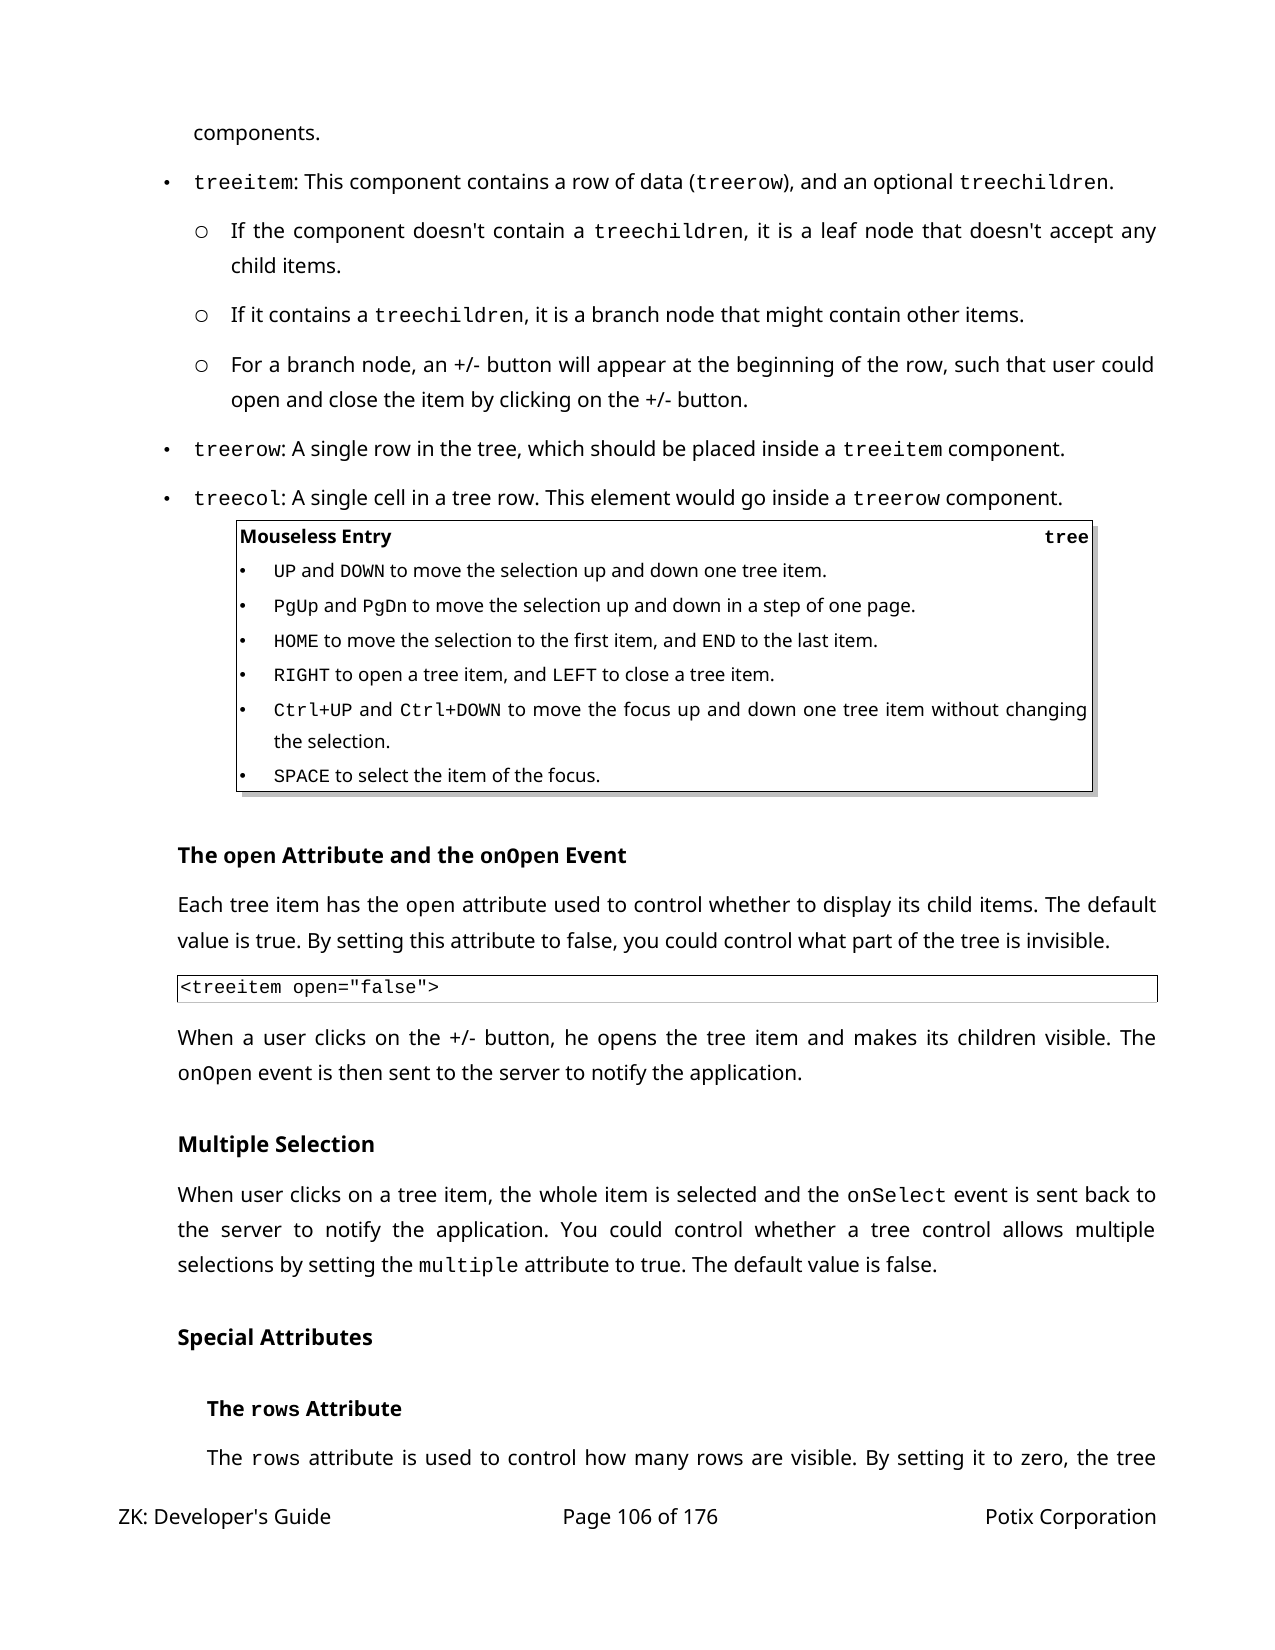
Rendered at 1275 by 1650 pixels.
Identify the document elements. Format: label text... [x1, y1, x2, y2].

list treerow: A single row in the tree, which should be placed inside a treeitem component. [164, 434, 1157, 462]
subtitle Special Attributes [177, 1322, 1157, 1352]
text The rows attribute is used to control how many rows are visible. By setting it to zero, the tree [207, 1443, 1157, 1472]
list Ctrl+UP and Ctrl+DOWN to move the focus up and down one tree item without changing the selection. [237, 693, 1092, 754]
text When a user clicks on the +/- button, he opens the tree item and makes its children visible. The onOpen event is then sent to the server to notify the application. [177, 1023, 1157, 1087]
list HOME to move the selection to the first item, and END to the last item. [237, 624, 1092, 653]
list treecol: A single cell in a tree row. This element would go inside a treerow component. [164, 483, 1157, 511]
subtitle The rows Attribute [207, 1394, 1157, 1423]
subtitle Multiple Selection [177, 1129, 1157, 1159]
text Each tree item has the open attribute used to control whether to display its child items. The default value is true. By setting this attribute to false, you could control what part of the tree is invisible. [177, 891, 1157, 954]
subtitle The open Attribute and the onOpen Event [177, 840, 1157, 870]
list For a branch node, an +/- button will appear at the beginning of the row, such that user could open and close the item by clicking on the +/- button. [193, 350, 1157, 413]
list treeitem: This component contains a row of data (treerow), and an optional treechildren. [164, 167, 1157, 196]
list UP and DOWN to move the selection up and down one tree item. [237, 555, 1092, 584]
list PgUp and PgDn to move the selection up and down in a step of one page. [237, 589, 1092, 618]
text When user clicks on a tree item, the whole item is selected and the onSelect event is sent back to the server to notify the application. You could control whether a tree control allows multiple selections by setting the multiple attribute to true. The default value is false. [177, 1180, 1157, 1279]
list RIGHT to open a tree item, and LEFT to close a tree item. [237, 659, 1092, 687]
list SPACE to select the item of the focus. [237, 760, 1092, 791]
text Mouseless Entry tree [237, 521, 1092, 549]
text <treeitem open="false"> [178, 976, 1157, 1002]
list If it contains a treechildren, it is a branch node that might contain other items. [193, 301, 1157, 329]
list components. [164, 118, 1157, 146]
list If the component doesn't contain a treechildren, it is a leaf node that doesn't accept any child items. [193, 216, 1157, 280]
